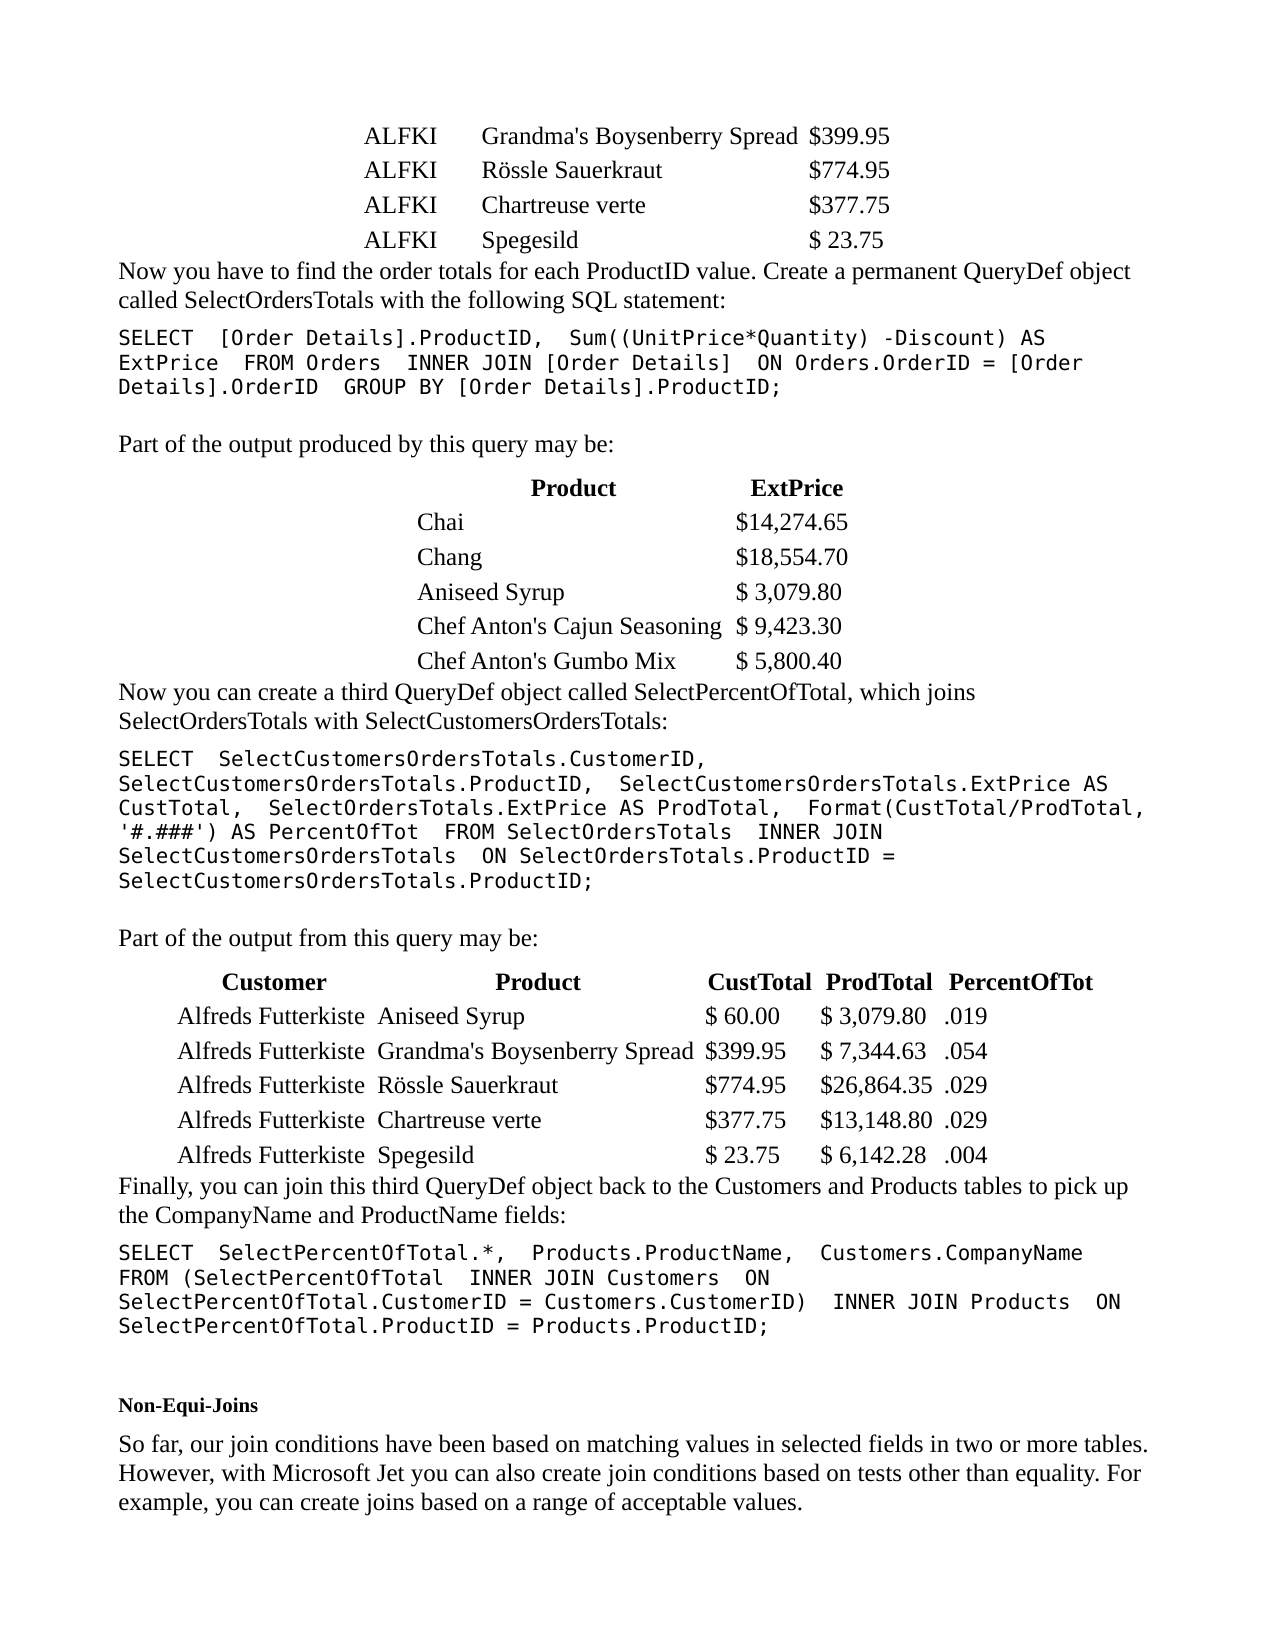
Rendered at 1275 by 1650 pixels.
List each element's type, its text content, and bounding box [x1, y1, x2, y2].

table_cell ALFKI [361, 118, 478, 153]
table_header Customer [174, 964, 374, 998]
table_cell .019 [941, 999, 1101, 1033]
text So far, our join conditions have been based on matching values in selected fields in two or more tables. However, with Microsoft Jet you can also create join conditions based on tests other than equality. For example, you can create joins based on a range of acceptable values. [118, 1429, 1157, 1516]
table_cell .054 [941, 1033, 1101, 1068]
table_cell Grandma's Boysenberry Spread [374, 1033, 702, 1068]
table_cell $377.75 [702, 1102, 817, 1137]
table_cell Alfreds Futterkiste [174, 1137, 374, 1171]
table_header ProdTotal [817, 964, 941, 998]
table_cell $18,554.70 [733, 539, 861, 574]
table_cell Alfreds Futterkiste [174, 1033, 374, 1068]
table_cell Chef Anton's Cajun Seasoning [414, 608, 733, 643]
text Finally, you can join this third QueryDef object back to the Customers and Products tables to pick up the CompanyName and ProductName fields: [118, 1171, 1157, 1229]
table_cell Aniseed Syrup [414, 574, 733, 608]
text Part of the output from this query may be: [118, 923, 1157, 951]
table_cell Chang [414, 539, 733, 574]
table_cell .029 [941, 1102, 1101, 1137]
table_cell ALFKI [361, 153, 478, 187]
table_cell $ 23.75 [806, 222, 914, 256]
table_cell Chai [414, 505, 733, 539]
text SELECT [Order Details].ProductID, Sum((UnitPrice*Quantity) -Discount) AS ExtPrice FROM Orders INNER JOIN [Order Details] ON Orders.OrderID = [Order Details].OrderID GROUP BY [Order Details].ProductID; [118, 326, 1157, 399]
text Now you have to find the order totals for each ProductID value. Create a permanent QueryDef object called SelectOrdersTotals with the following SQL statement: [118, 256, 1157, 314]
table_cell Spegesild [374, 1137, 702, 1171]
table_cell $14,274.65 [733, 505, 861, 539]
table_cell Rössle Sauerkraut [479, 153, 806, 187]
table_cell Alfreds Futterkiste [174, 999, 374, 1033]
table_cell $774.95 [702, 1068, 817, 1102]
table_header CustTotal [702, 964, 817, 998]
table_cell ALFKI [361, 222, 478, 256]
table_cell $399.95 [702, 1033, 817, 1068]
table_cell Grandma's Boysenberry Spread [479, 118, 806, 153]
table_cell $ 6,142.28 [817, 1137, 941, 1171]
table_cell $13,148.80 [817, 1102, 941, 1137]
table_cell Alfreds Futterkiste [174, 1068, 374, 1102]
table_cell $26,864.35 [817, 1068, 941, 1102]
table_cell Rössle Sauerkraut [374, 1068, 702, 1102]
table_cell Chef Anton's Gumbo Mix [414, 643, 733, 677]
table_cell $377.75 [806, 187, 914, 222]
table_cell Alfreds Futterkiste [174, 1102, 374, 1137]
table_cell $774.95 [806, 153, 914, 187]
table_cell Spegesild [479, 222, 806, 256]
table_header Product [414, 470, 733, 504]
table_cell $ 60.00 [702, 999, 817, 1033]
table_cell Chartreuse verte [479, 187, 806, 222]
table_cell Chartreuse verte [374, 1102, 702, 1137]
table_cell Aniseed Syrup [374, 999, 702, 1033]
text Now you can create a third QueryDef object called SelectPercentOfTotal, which joins SelectOrdersTotals with SelectCustomersOrdersTotals: [118, 677, 1157, 735]
text SELECT SelectPercentOfTotal.*, Products.ProductName, Customers.CompanyName FROM (SelectPercentOfTotal INNER JOIN Customers ON SelectPercentOfTotal.CustomerID = Customers.CustomerID) INNER JOIN Products ON SelectPercentOfTotal.ProductID = Products.ProductID; [118, 1241, 1157, 1338]
table_cell $ 5,800.40 [733, 643, 861, 677]
subtitle Non-Equi-Joins [118, 1393, 1157, 1417]
table_cell ALFKI [361, 187, 478, 222]
table_cell .004 [941, 1137, 1101, 1171]
table_cell $ 3,079.80 [733, 574, 861, 608]
table_cell .029 [941, 1068, 1101, 1102]
table_header Product [374, 964, 702, 998]
table_header ExtPrice [733, 470, 861, 504]
table_header PercentOfTot [941, 964, 1101, 998]
table_cell $ 9,423.30 [733, 608, 861, 643]
table_cell $ 23.75 [702, 1137, 817, 1171]
table_cell $ 7,344.63 [817, 1033, 941, 1068]
text SELECT SelectCustomersOrdersTotals.CustomerID, SelectCustomersOrdersTotals.ProductID, SelectCustomersOrdersTotals.ExtPrice AS CustTotal, SelectOrdersTotals.ExtPrice AS ProdTotal, Format(CustTotal/ProdTotal, '#.###') AS PercentOfTot FROM SelectOrdersTotals INNER JOIN SelectCustomersOrdersTotals ON SelectOrdersTotals.ProductID = SelectCustomersOrdersTotals.ProductID; [118, 747, 1157, 893]
table_cell $ 3,079.80 [817, 999, 941, 1033]
text Part of the output produced by this query may be: [118, 429, 1157, 457]
table_cell $399.95 [806, 118, 914, 153]
